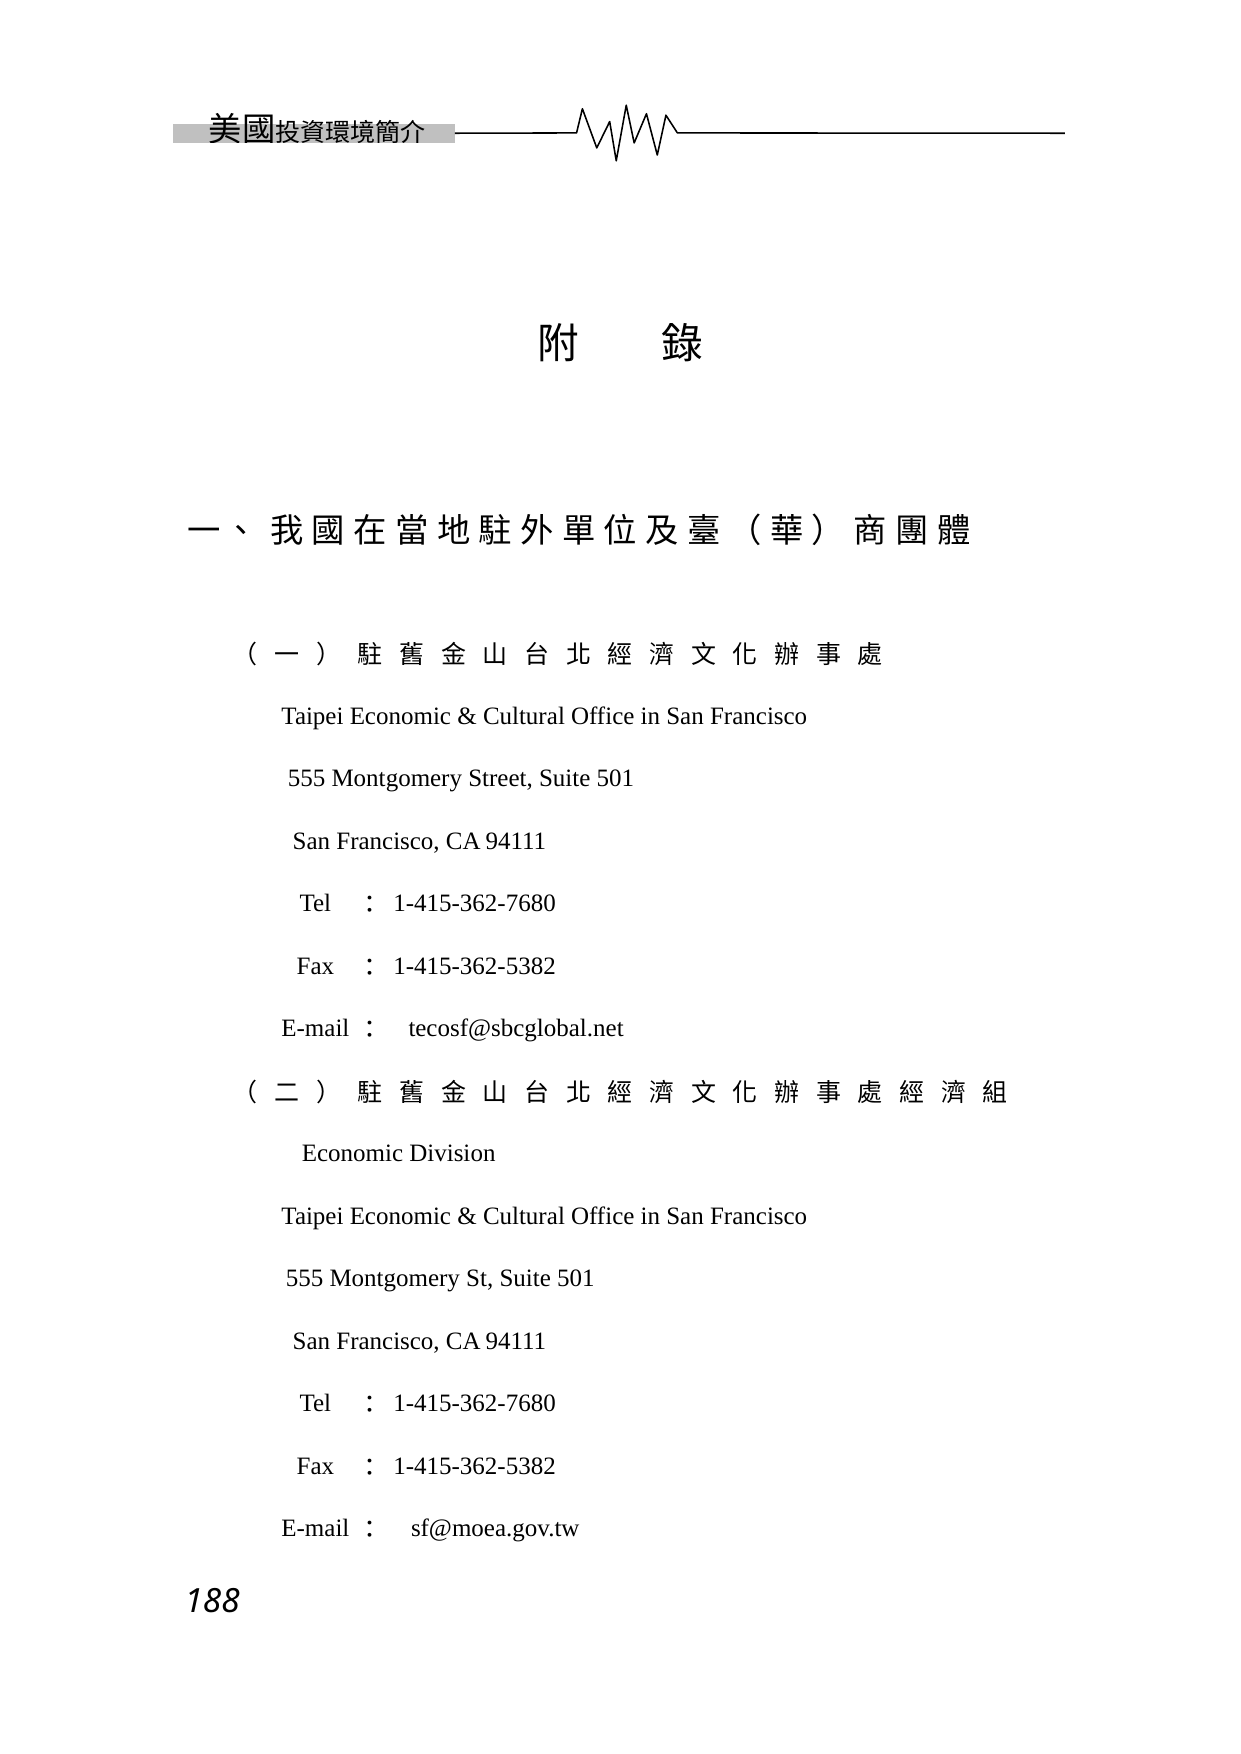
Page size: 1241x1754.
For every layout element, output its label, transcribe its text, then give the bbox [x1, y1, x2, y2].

text E-mail：sf@moea.gov.tw [207, 1486, 1058, 1549]
text Taipei Economic & Cultural Office in San Francisco [207, 1174, 1058, 1236]
text Fax：1-415-362-5382 [207, 924, 1058, 986]
text E-mail：tecosf@sbcglobal.net [207, 986, 1058, 1049]
text 一、我國在當地駐外單位及臺（華）商團體 [183, 486, 1058, 549]
text （二）駐舊金山台北經濟文化辦事處經濟組 [207, 1049, 1058, 1111]
text Tel：1-415-362-7680 [207, 861, 1058, 924]
text San Francisco, CA 94111 [207, 1299, 1058, 1361]
text （一）駐舊金山台北經濟文化辦事處 [207, 611, 1058, 674]
text 555 Montgomery Street, Suite 501 [207, 736, 1058, 799]
text 555 Montgomery St, Suite 501 [207, 1236, 1058, 1299]
text Tel：1-415-362-7680 [207, 1361, 1058, 1424]
text San Francisco, CA 94111 [207, 799, 1058, 861]
text Taipei Economic & Cultural Office in San Francisco [207, 674, 1058, 736]
text Fax：1-415-362-5382 [207, 1424, 1058, 1486]
text 附 錄 [183, 299, 1058, 361]
text Economic Division [207, 1111, 1058, 1174]
